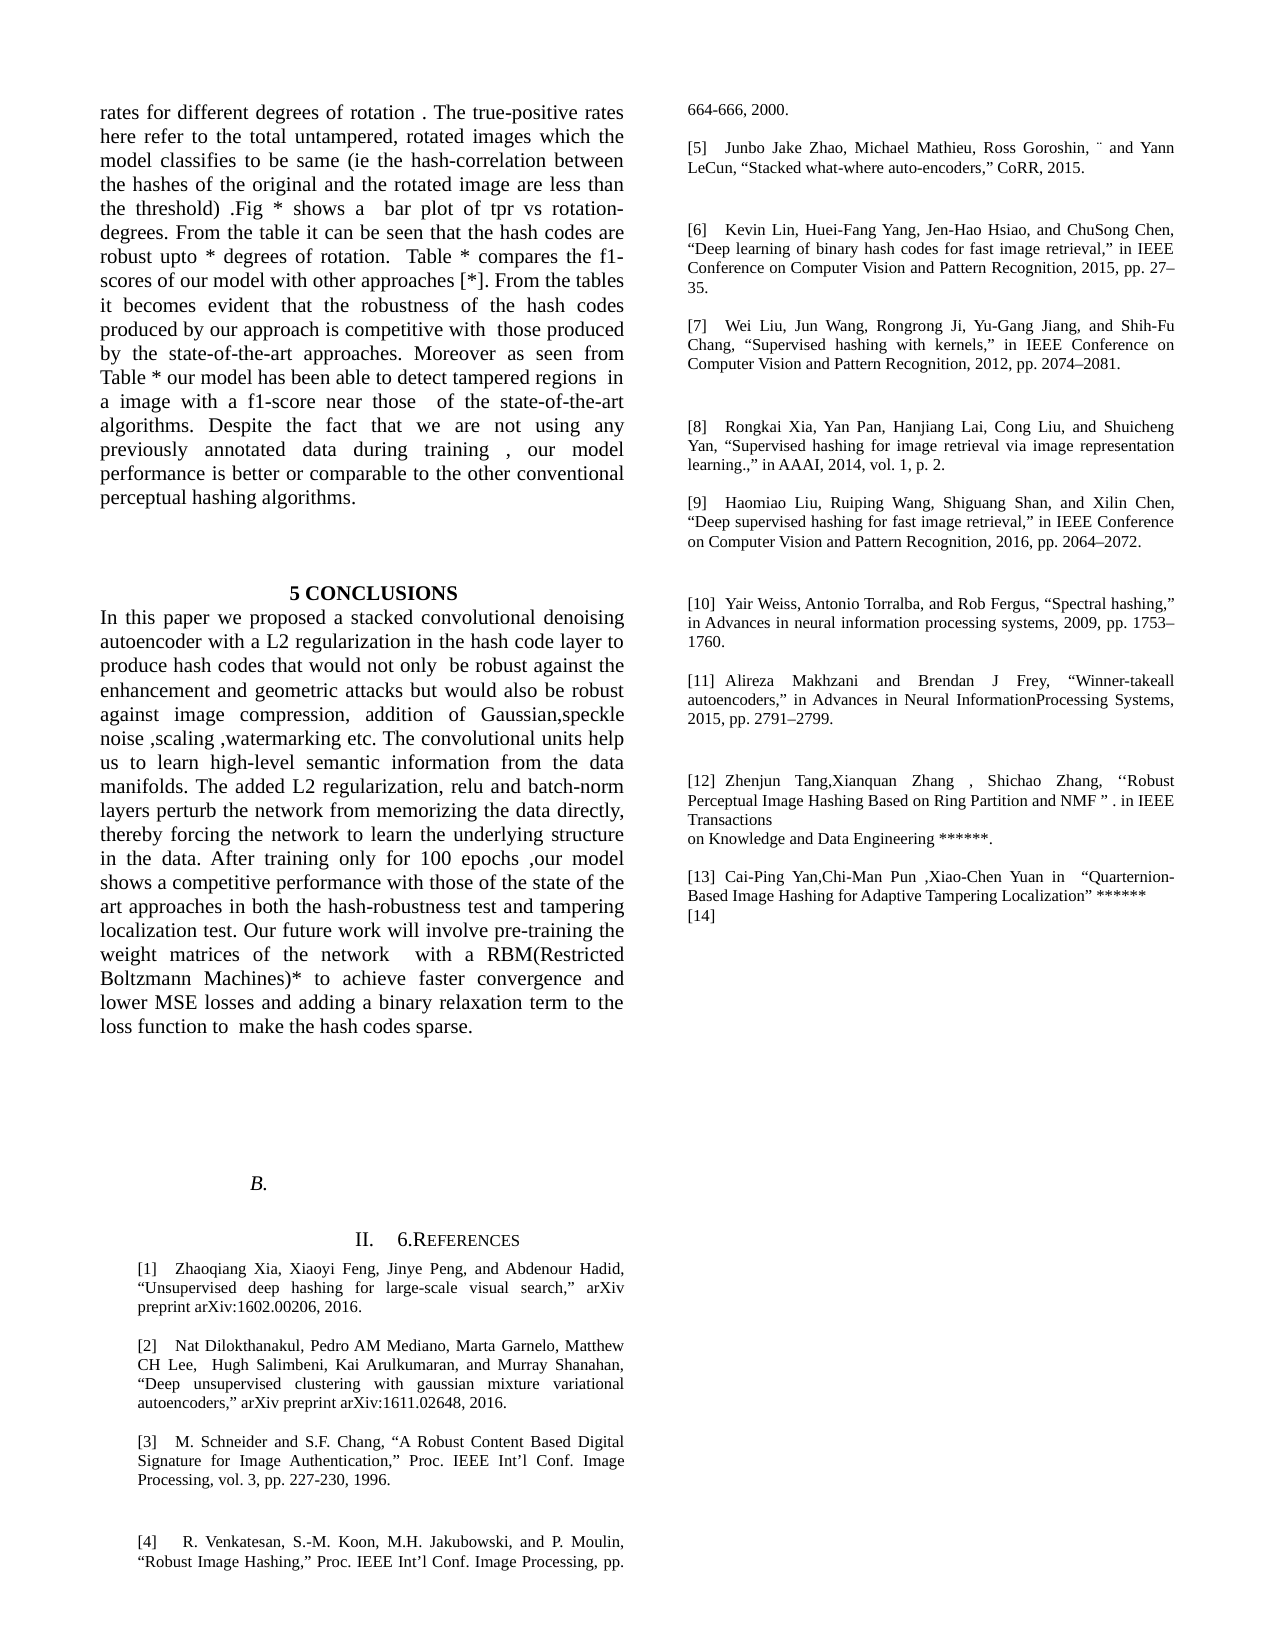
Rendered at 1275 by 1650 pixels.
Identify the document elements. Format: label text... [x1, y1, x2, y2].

text In this paper we proposed a stacked convolutional denoising autoencoder with a L2 regularization in the hash code layer to produce hash codes that would not only be robust against the enhancement and geometric attacks but would also be robust against image compression, addition of Gaussian,speckle noise ,scaling ,watermarking etc. The convolutional units help us to learn high-level semantic information from the data manifolds. The added L2 regularization, relu and batch-norm layers perturb the network from memorizing the data directly, thereby forcing the network to learn the underlying structure in the data. After training only for 100 epochs ,our model shows a competitive performance with those of the state of the art approaches in both the hash-robustness test and tampering localization test. Our future work will involve pre-training the weight matrices of the network with a RBM(Restricted Boltzmann Machines)* to achieve faster convergence and lower MSE losses and adding a binary relaxation term to the loss function to make the hash codes sparse. [100, 605, 625, 1038]
list R. Venkatesan, S.-M. Koon, M.H. Jakubowski, and P. Moulin, “Robust Image Hashing,” Proc. IEEE Int’l Conf. Image Processing, pp. [137, 1532, 625, 1571]
list Cai-Ping Yan,Chi-Man Pun ,Xiao-Chen Yuan in “Quarternion-Based Image Hashing for Adaptive Tampering Localization” ****** [687, 867, 1175, 905]
text on Knowledge and Data Engineering ******. [650, 829, 1175, 848]
list Nat Dilokthanakul, Pedro AM Mediano, Marta Garnelo, Matthew CH Lee, Hugh Salimbeni, Kai Arulkumaran, and Murray Shanahan, “Deep unsupervised clustering with gaussian mixture variational autoencoders,” arXiv preprint arXiv:1611.02648, 2016. [137, 1336, 625, 1412]
list Yair Weiss, Antonio Torralba, and Rob Fergus, “Spectral hashing,” in Advances in neural information processing systems, 2009, pp. 1753–1760. [687, 594, 1175, 651]
list Zhaoqiang Xia, Xiaoyi Feng, Jinye Peng, and Abdenour Hadid, “Unsupervised deep hashing for large-scale visual search,” arXiv preprint arXiv:1602.00206, 2016. [137, 1259, 625, 1316]
list M. Schneider and S.F. Chang, “A Robust Content Based Digital Signature for Image Authentication,” Proc. IEEE Int’l Conf. Image Processing, vol. 3, pp. 227-230, 1996. [137, 1431, 625, 1489]
subtitle 6.References [250, 1227, 625, 1251]
list Wei Liu, Jun Wang, Rongrong Ji, Yu-Gang Jiang, and Shih-Fu Chang, “Supervised hashing with kernels,” in IEEE Conference on Computer Vision and Pattern Recognition, 2012, pp. 2074–2081. [687, 316, 1175, 373]
list Rongkai Xia, Yan Pan, Hanjiang Lai, Cong Liu, and Shuicheng Yan, “Supervised hashing for image retrieval via image representation learning.,” in AAAI, 2014, vol. 1, p. 2. [687, 416, 1175, 474]
list Junbo Jake Zhao, Michael Mathieu, Ross Goroshin, ¨ and Yann LeCun, “Stacked what-where auto-encoders,” CoRR, 2015. [687, 138, 1175, 177]
text rates for different degrees of rotation . The true-positive rates here refer to the total untampered, rotated images which the model classifies to be same (ie the hash-correlation between the hashes of the original and the rotated image are less than the threshold) .Fig * shows a bar plot of tpr vs rotation-degrees. From the table it can be seen that the hash codes are robust upto * degrees of rotation. Table * compares the f1-scores of our model with other approaches [*]. From the tables it becomes evident that the robustness of the hash codes produced by our approach is competitive with those produced by the state-of-the-art approaches. Moreover as seen from Table * our model has been able to detect tampered regions in a image with a f1-score near those of the state-of-the-art algorithms. Despite the fact that we are not using any previously annotated data during training , our model performance is better or comparable to the other conventional perceptual hashing algorithms. [100, 100, 625, 509]
list Alireza Makhzani and Brendan J Frey, “Winner-takeall autoencoders,” in Advances in Neural InformationProcessing Systems, 2015, pp. 2791–2799. [687, 671, 1175, 728]
list Zhenjun Tang,Xianquan Zhang , Shichao Zhang, ‘‘Robust Perceptual Image Hashing Based on Ring Partition and NMF ” . in IEEE Transactions [687, 771, 1175, 829]
list Kevin Lin, Huei-Fang Yang, Jen-Hao Hsiao, and ChuSong Chen, “Deep learning of binary hash codes for fast image retrieval,” in IEEE Conference on Computer Vision and Pattern Recognition, 2015, pp. 27–35. [687, 220, 1175, 297]
list 664-666, 2000. [687, 100, 1175, 119]
list Haomiao Liu, Ruiping Wang, Shiguang Shan, and Xilin Chen, “Deep supervised hashing for fast image retrieval,” in IEEE Conference on Computer Vision and Pattern Recognition, 2016, pp. 2064–2072. [687, 493, 1175, 551]
text 5 CONCLUSIONS [100, 581, 625, 605]
